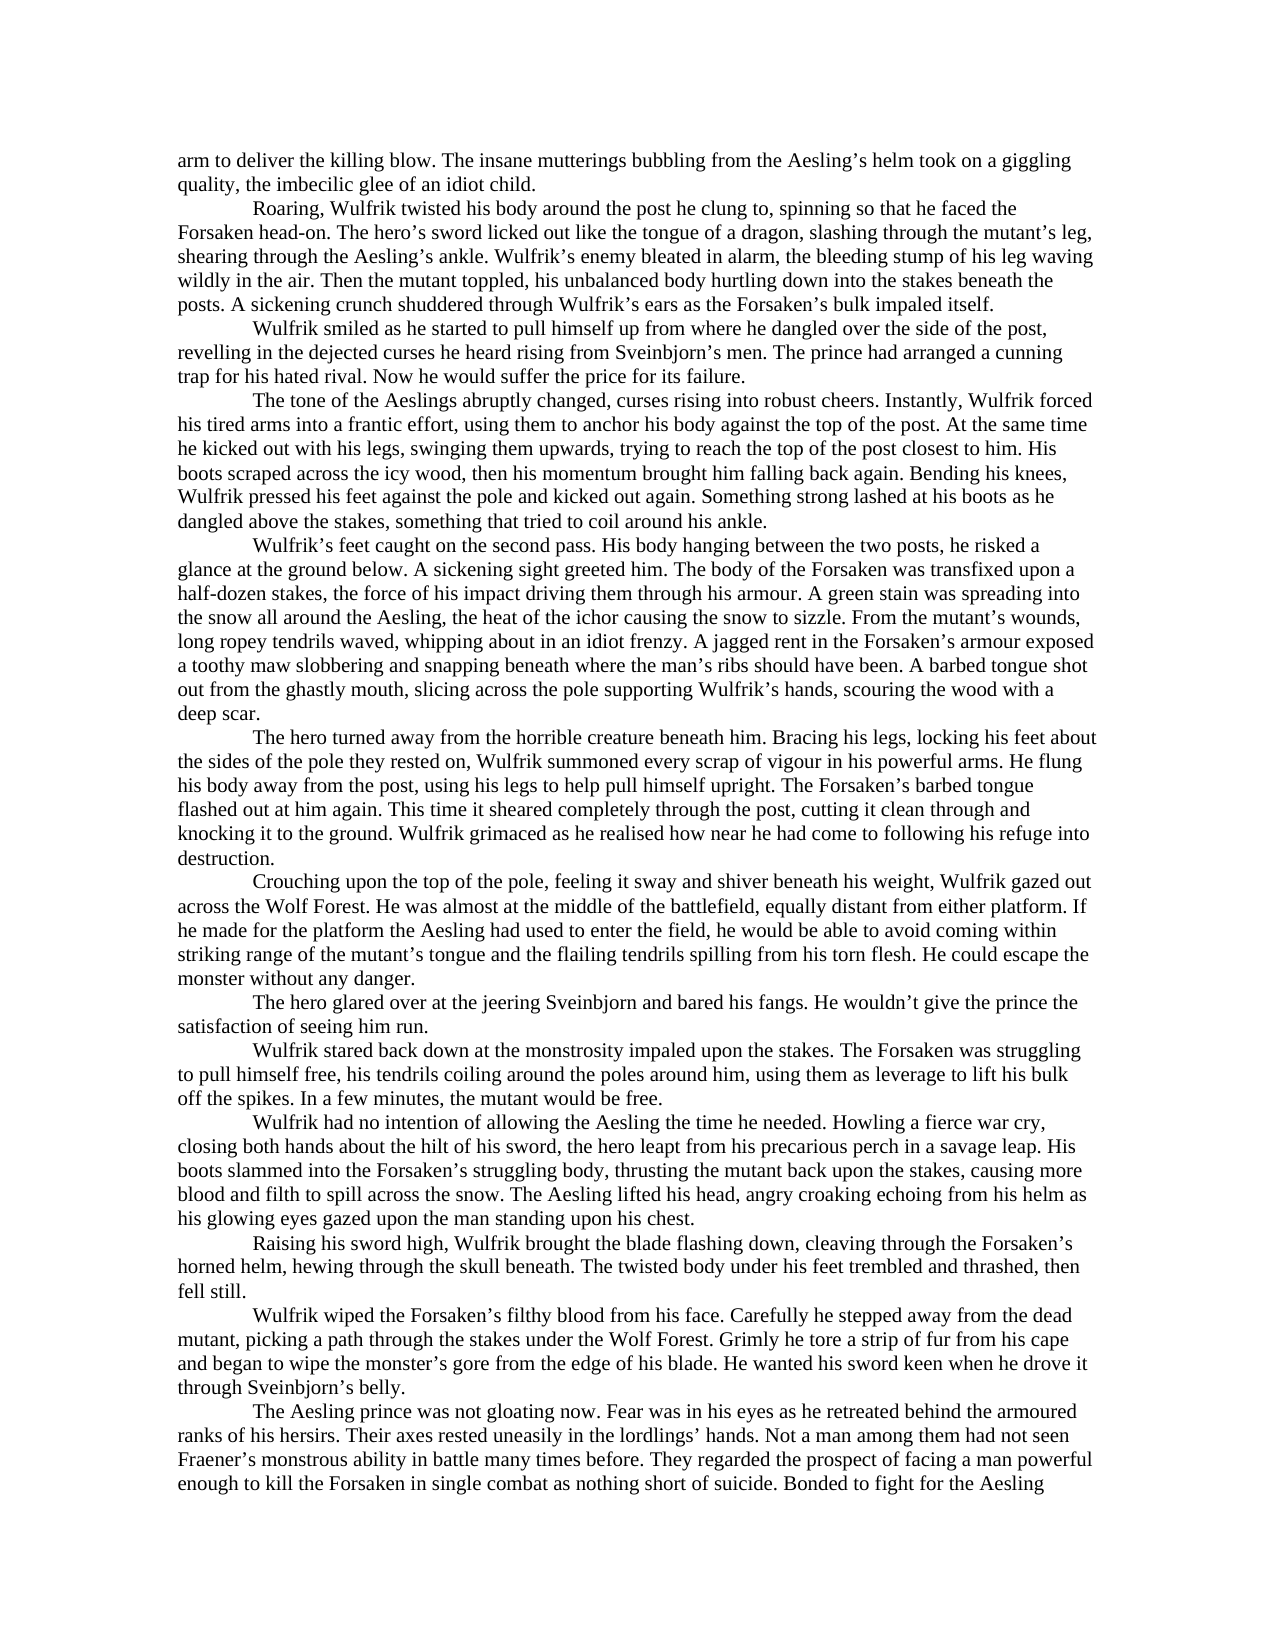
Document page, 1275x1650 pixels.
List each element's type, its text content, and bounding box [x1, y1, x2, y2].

text Roaring, Wulfrik twisted his body around the post he clung to, spinning so that he faced the Forsaken head-on. The hero’s sword licked out like the tongue of a dragon, slashing through the mutant’s leg, shearing through the Aesling’s ankle. Wulfrik’s enemy bleated in alarm, the bleeding stump of his leg waving wildly in the air. Then the mutant toppled, his unbalanced body hurtling down into the stakes beneath the posts. A sickening crunch shuddered through Wulfrik’s ears as the Forsaken’s bulk impaled itself. [177, 196, 1098, 316]
text arm to deliver the killing blow. The insane mutterings bubbling from the Aesling’s helm took on a giggling quality, the imbecilic glee of an idiot child. [177, 148, 1098, 196]
text Wulfrik had no intention of allowing the Aesling the time he needed. Howling a fierce war cry, closing both hands about the hilt of his sword, the hero leapt from his precarious perch in a savage leap. His boots slammed into the Forsaken’s struggling body, thrusting the mutant back upon the stakes, causing more blood and filth to spill across the snow. The Aesling lifted his head, angry croaking echoing from his helm as his glowing eyes gazed upon the man standing upon his chest. [177, 1110, 1098, 1230]
text The tone of the Aeslings abruptly changed, curses rising into robust cheers. Instantly, Wulfrik forced his tired arms into a frantic effort, using them to anchor his body against the top of the post. At the same time he kicked out with his legs, swinging them upwards, trying to reach the top of the post closest to him. His boots scraped across the icy wood, then his momentum brought him falling back again. Bending his knees, Wulfrik pressed his feet against the pole and kicked out again. Something strong lashed at his boots as he dangled above the stakes, something that tried to coil around his ankle. [177, 388, 1098, 533]
text Wulfrik wiped the Forsaken’s filthy blood from his face. Carefully he stepped away from the dead mutant, picking a path through the stakes under the Wolf Forest. Grimly he tore a strip of fur from his cape and began to wipe the monster’s gore from the edge of his blade. He wanted his sword keen when he drove it through Sveinbjorn’s belly. [177, 1303, 1098, 1399]
text Crouching upon the top of the pole, feeling it sway and shiver beneath his weight, Wulfrik gazed out across the Wolf Forest. He was almost at the middle of the battlefield, equally distant from either platform. If he made for the platform the Aesling had used to enter the field, he would be able to avoid coming within striking range of the mutant’s tongue and the flailing tendrils spilling from his torn flesh. He could escape the monster without any danger. [177, 869, 1098, 990]
text Wulfrik’s feet caught on the second pass. His body hanging between the two posts, he risked a glance at the ground below. A sickening sight greeted him. The body of the Forsaken was transfixed upon a half-dozen stakes, the force of his impact driving them through his armour. A green stain was spreading into the snow all around the Aesling, the heat of the ichor causing the snow to sizzle. From the mutant’s wounds, long ropey tendrils waved, whipping about in an idiot frenzy. A jagged rent in the Forsaken’s armour exposed a toothy maw slobbering and snapping beneath where the man’s ribs should have been. A barbed tongue shot out from the ghastly mouth, slicing across the pole supporting Wulfrik’s hands, scouring the wood with a deep scar. [177, 533, 1098, 725]
text Wulfrik smiled as he started to pull himself up from where he dangled over the side of the post, revelling in the dejected curses he heard rising from Sveinbjorn’s men. The prince had arranged a cunning trap for his hated rival. Now he would suffer the price for its failure. [177, 316, 1098, 388]
text The hero glared over at the jeering Sveinbjorn and bared his fangs. He wouldn’t give the prince the satisfaction of seeing him run. [177, 990, 1098, 1038]
text Raising his sword high, Wulfrik brought the blade flashing down, cleaving through the Forsaken’s horned helm, hewing through the skull beneath. The twisted body under his feet trembled and thrashed, then fell still. [177, 1230, 1098, 1303]
text Wulfrik stared back down at the monstrosity impaled upon the stakes. The Forsaken was struggling to pull himself free, his tendrils coiling around the poles around him, using them as leverage to lift his bulk off the spikes. In a few minutes, the mutant would be free. [177, 1038, 1098, 1110]
text The Aesling prince was not gloating now. Fear was in his eyes as he retreated behind the armoured ranks of his hersirs. Their axes rested uneasily in the lordlings’ hands. Not a man among them had not seen Fraener’s monstrous ability in battle many times before. They regarded the prospect of facing a man powerful enough to kill the Forsaken in single combat as nothing short of suicide. Bonded to fight for the Aesling [177, 1399, 1098, 1495]
text The hero turned away from the horrible creature beneath him. Bracing his legs, locking his feet about the sides of the pole they rested on, Wulfrik summoned every scrap of vigour in his powerful arms. He flung his body away from the post, using his legs to help pull himself upright. The Forsaken’s barbed tongue flashed out at him again. This time it sheared completely through the post, cutting it clean through and knocking it to the ground. Wulfrik grimaced as he realised how near he had come to following his refuge into destruction. [177, 725, 1098, 869]
